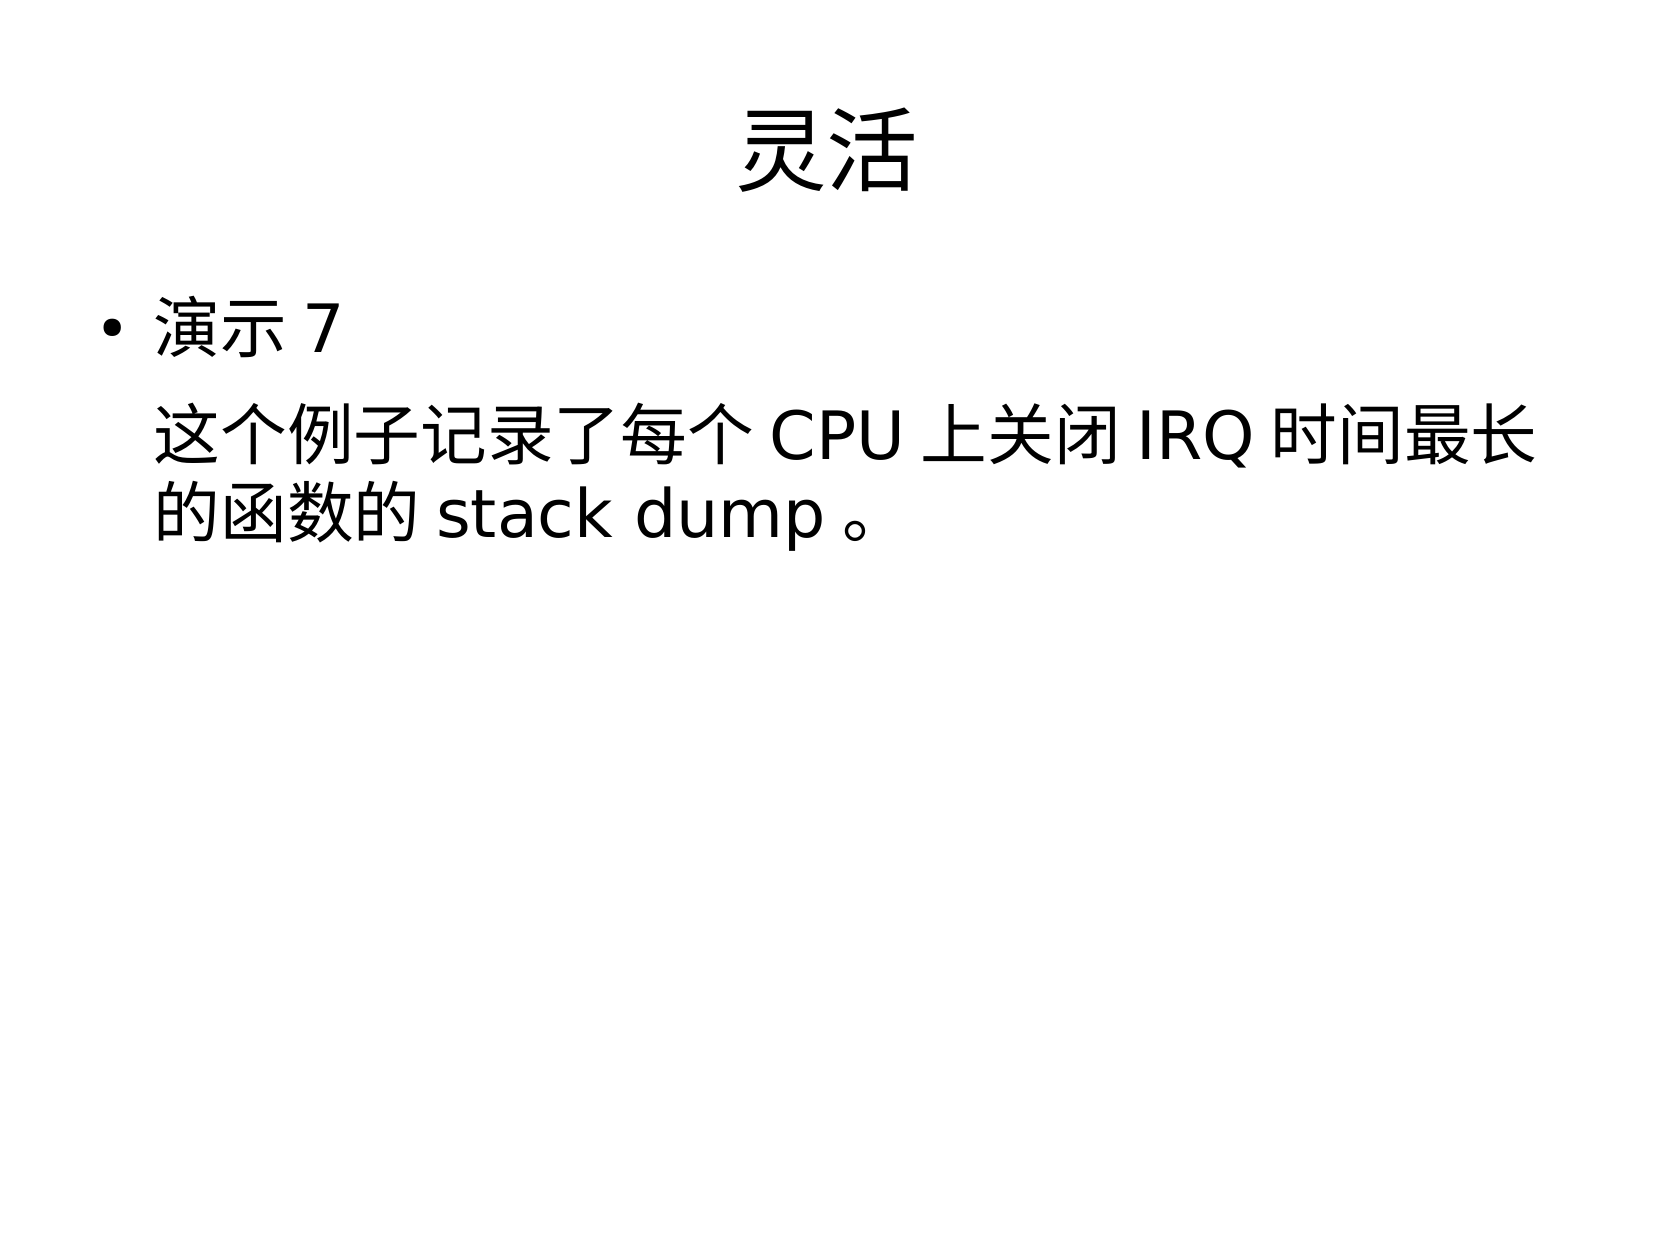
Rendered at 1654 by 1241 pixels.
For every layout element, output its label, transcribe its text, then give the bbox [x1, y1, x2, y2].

title 灵活 [82, 49, 1571, 257]
list 演示7 这个例子记录了每个CPU上关闭IRQ时间最长的函数的stack dump。 [82, 290, 1571, 1010]
